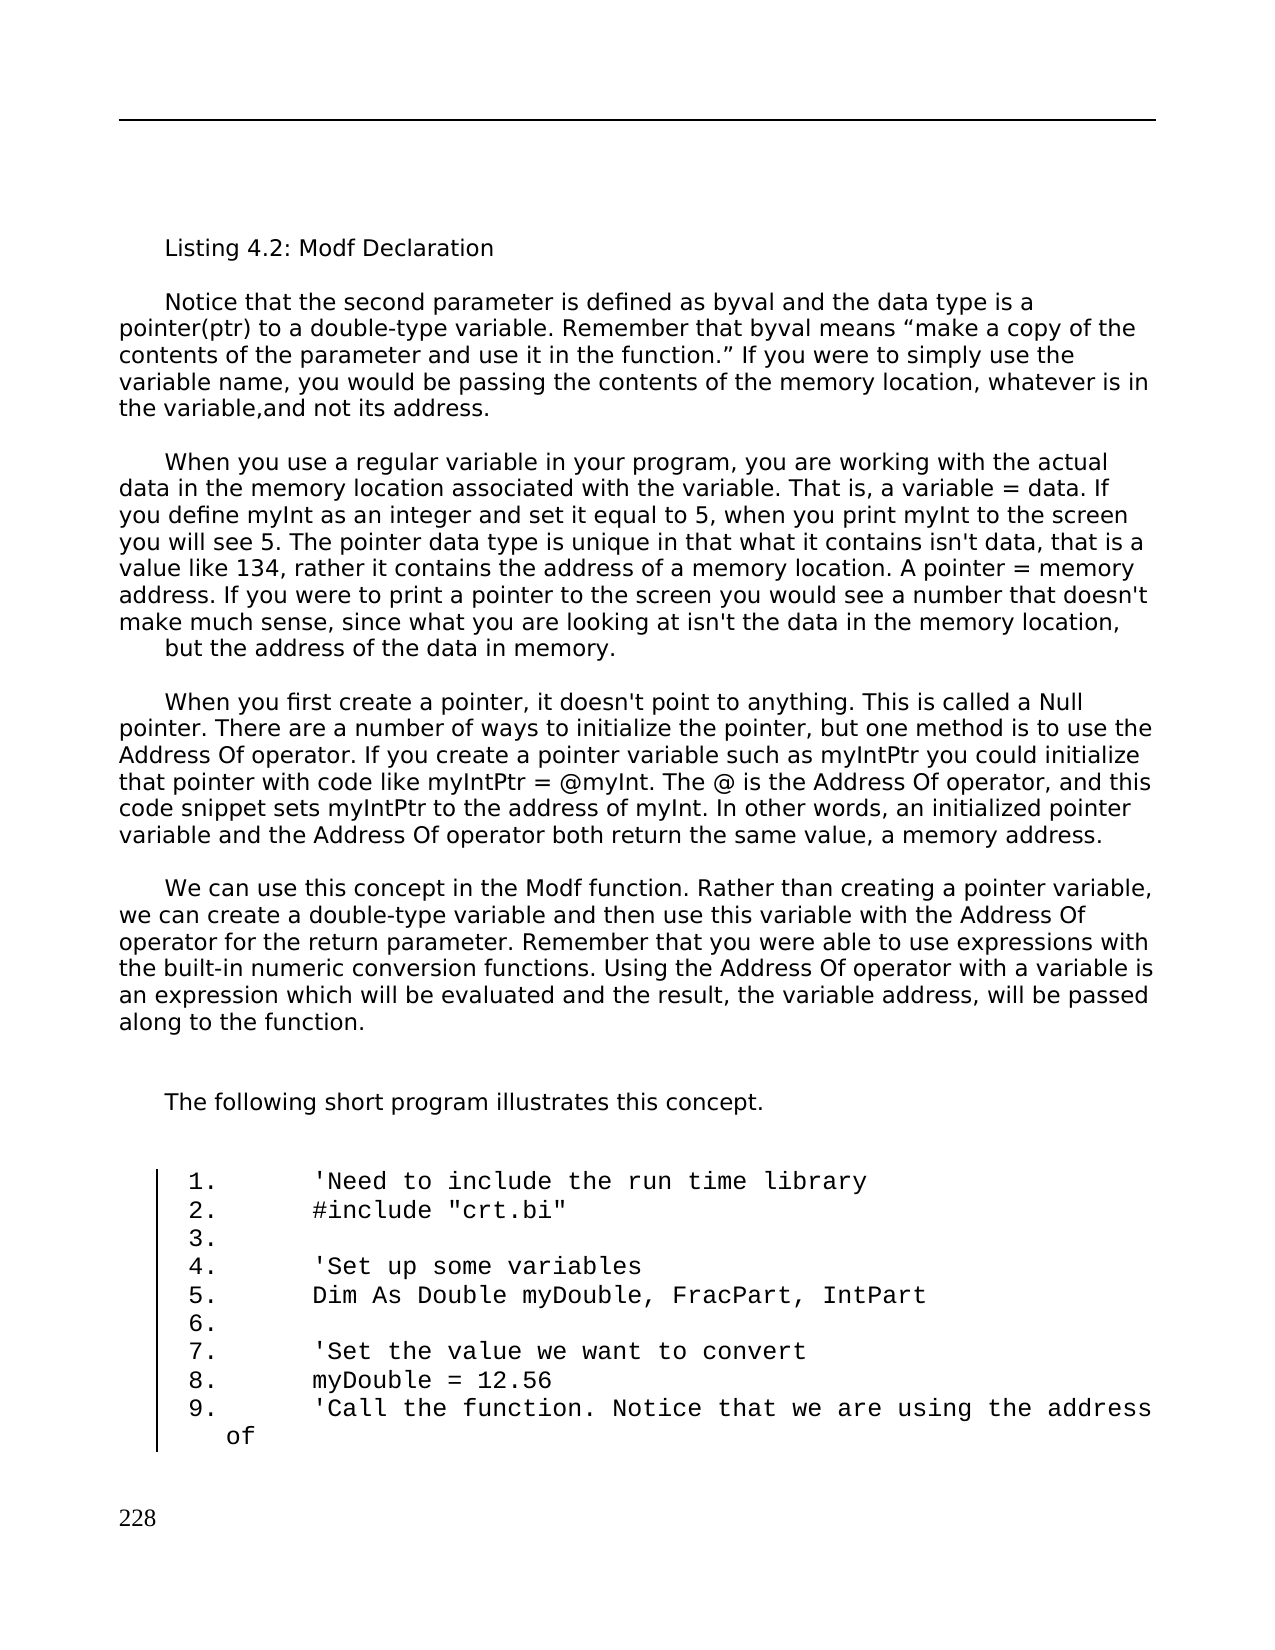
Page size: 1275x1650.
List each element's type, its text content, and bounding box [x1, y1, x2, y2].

list #include "crt.bi" [158, 1197, 1156, 1226]
text The following short program illustrates this concept. [118, 1089, 1156, 1116]
list myDouble = 12.56 [158, 1367, 1156, 1396]
list Dim As Double myDouble, FracPart, IntPart [158, 1282, 1156, 1311]
list 'Set the value we want to convert [158, 1339, 1156, 1367]
text Listing 4.2: Modf Declaration [118, 236, 1156, 262]
text but the address of the data in memory. [118, 636, 1156, 662]
list 'Call the function. Notice that we are using the address of [158, 1396, 1156, 1452]
text When you first create a pointer, it doesn't point to anything. This is called a Null pointer. There are a number of ways to initialize the pointer, but one method is to use the Address Of operator. If you create a pointer variable such as myIntPtr you could initialize that pointer with code like myIntPtr = @myInt. The @ is the Address Of operator, and this code snippet sets myIntPtr to the address of myInt. In other words, an initialized pointer variable and the Address Of operator both return the same value, a memory address. [118, 689, 1156, 849]
text We can use this concept in the Modf function. Rather than creating a pointer variable, we can create a double-type variable and then use this variable with the Address Of operator for the return parameter. Remember that you were able to use expressions with the built-in numeric conversion functions. Using the Address Of operator with a variable is an expression which will be evaluated and the result, the variable address, will be passed along to the function. [118, 876, 1156, 1036]
text Notice that the second parameter is defined as byval and the data type is a pointer(ptr) to a double-type variable. Remember that byval means “make a copy of the contents of the parameter and use it in the function.” If you were to simply use the variable name, you would be passing the contents of the memory location, whatever is in the variable,and not its address. [118, 289, 1156, 422]
text When you use a regular variable in your program, you are working with the actual data in the memory location associated with the variable. That is, a variable = data. If you define myInt as an integer and set it equal to 5, when you print myInt to the screen you will see 5. The pointer data type is unique in that what it contains isn't data, that is a value like 134, rather it contains the address of a memory location. A pointer = memory address. If you were to print a pointer to the screen you would see a number that doesn't make much sense, since what you are looking at isn't the data in the memory location, [118, 449, 1156, 636]
list 'Set up some variables [158, 1254, 1156, 1282]
list 'Need to include the run time library [158, 1169, 1156, 1197]
